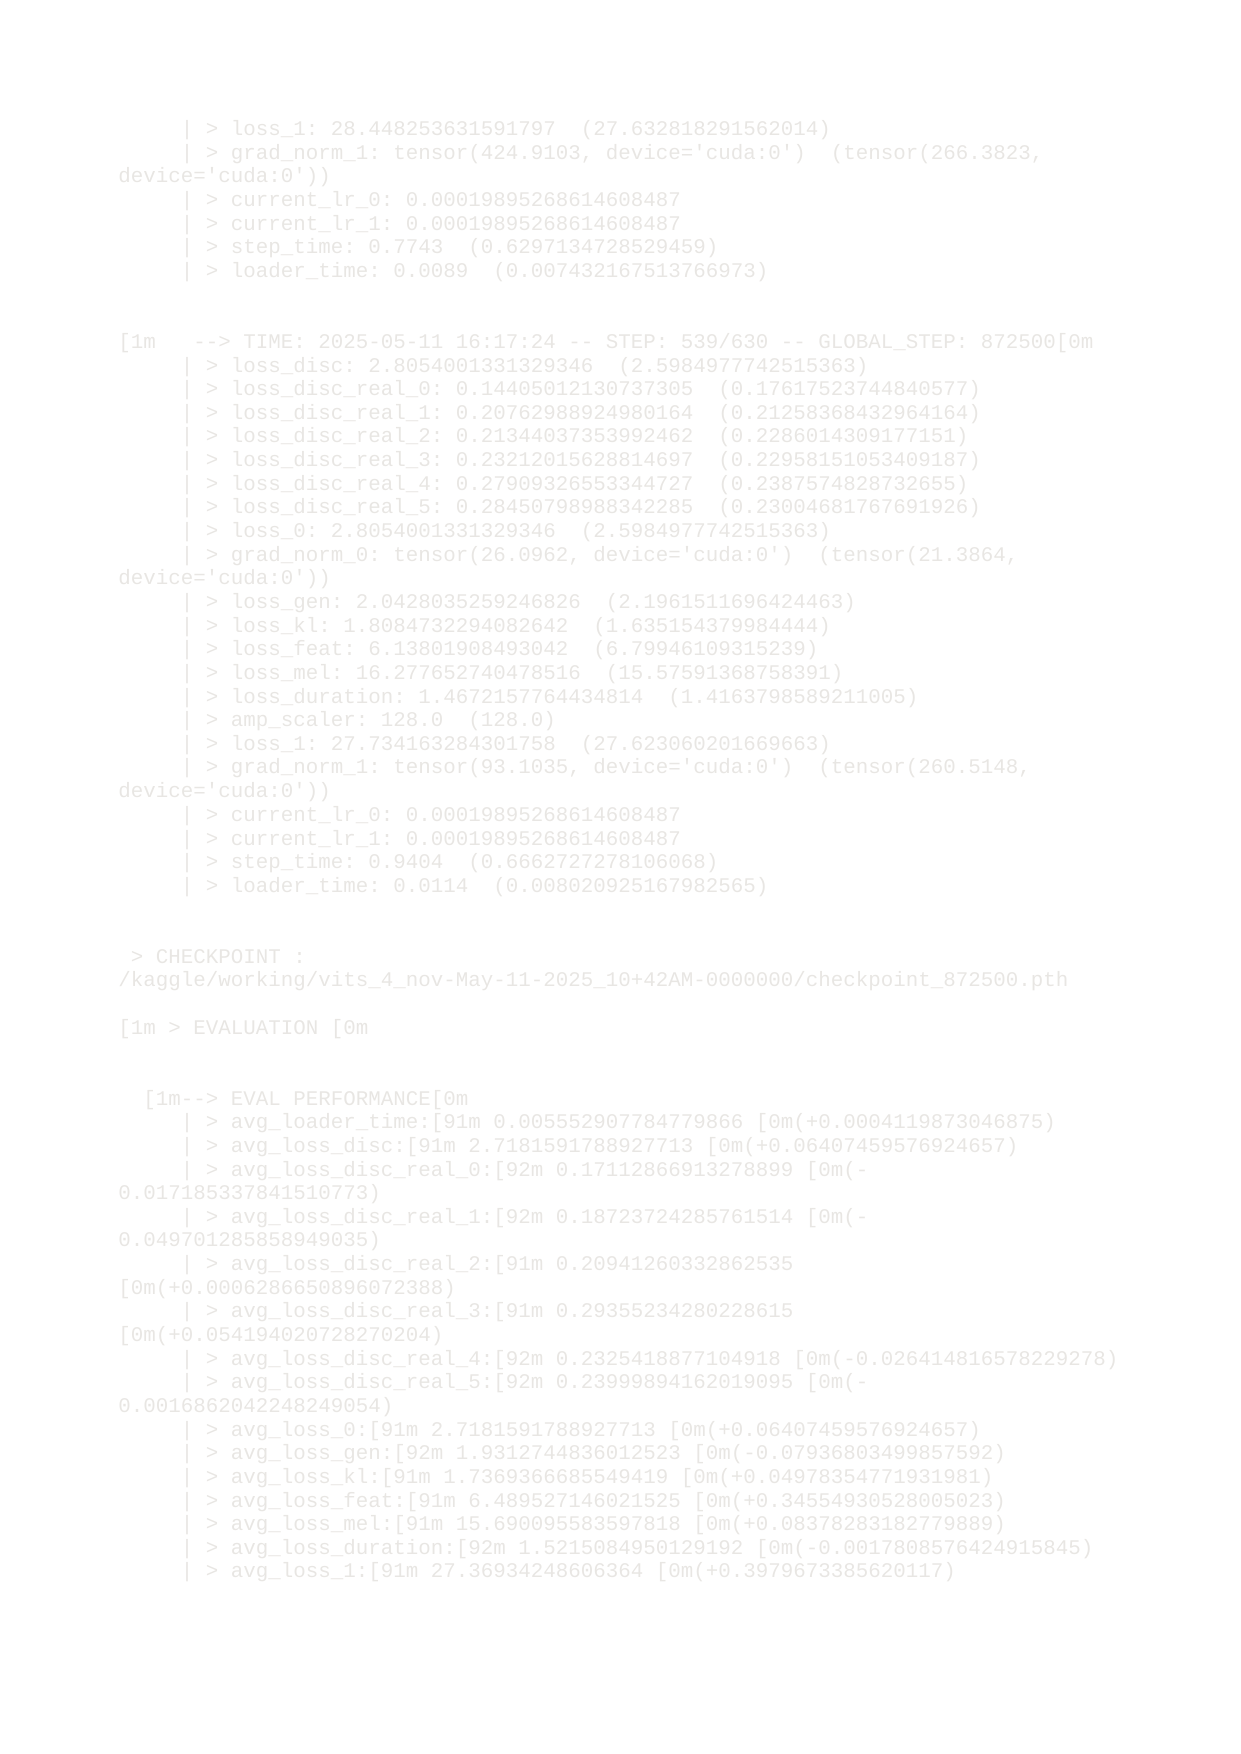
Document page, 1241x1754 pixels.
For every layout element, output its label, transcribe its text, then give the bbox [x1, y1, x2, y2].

text | > grad_norm_1: tensor(424.9103, device='cuda:0') (tensor(266.3823, device='cuda:0')) [118, 142, 1122, 189]
text | > avg_loss_gen:[92m 1.9312744836012523 [0m(-0.07936803499857592) [118, 1442, 1122, 1466]
text | > step_time: 0.9404 (0.6662727278106068) [118, 851, 1122, 875]
text | > avg_loss_disc_real_2:[91m 0.20941260332862535 [0m(+0.0006286650896072388) [118, 1253, 1122, 1300]
text [1m--> EVAL PERFORMANCE[0m [118, 1088, 1122, 1111]
text | > current_lr_0: 0.00019895268614608487 [118, 804, 1122, 827]
text | > loss_mel: 16.277652740478516 (15.57591368758391) [118, 662, 1122, 686]
text | > avg_loss_mel:[91m 15.690095583597818 [0m(+0.08378283182779889) [118, 1513, 1122, 1537]
text | > grad_norm_1: tensor(93.1035, device='cuda:0') (tensor(260.5148, device='cuda:0')) [118, 757, 1122, 804]
text | > loader_time: 0.0114 (0.008020925167982565) [118, 875, 1122, 898]
text | > avg_loader_time:[91m 0.005552907784779866 [0m(+0.0004119873046875) [118, 1111, 1122, 1135]
text | > avg_loss_disc_real_1:[92m 0.18723724285761514 [0m(-0.049701285858949035) [118, 1206, 1122, 1253]
text [1m > EVALUATION [0m [118, 1017, 1122, 1040]
text | > loss_gen: 2.0428035259246826 (2.1961511696424463) [118, 591, 1122, 615]
text | > loss_0: 2.8054001331329346 (2.5984977742515363) [118, 520, 1122, 544]
text | > avg_loss_disc_real_0:[92m 0.17112866913278899 [0m(-0.017185337841510773) [118, 1158, 1122, 1206]
text | > current_lr_1: 0.00019895268614608487 [118, 213, 1122, 236]
text | > current_lr_0: 0.00019895268614608487 [118, 189, 1122, 213]
text | > avg_loss_disc_real_3:[91m 0.29355234280228615 [0m(+0.054194020728270204) [118, 1300, 1122, 1348]
text | > loss_kl: 1.8084732294082642 (1.635154379984444) [118, 615, 1122, 638]
text | > loss_1: 28.448253631591797 (27.632818291562014) [118, 118, 1122, 142]
text [1m --> TIME: 2025-05-11 16:17:24 -- STEP: 539/630 -- GLOBAL_STEP: 872500[0m [118, 331, 1122, 354]
text | > loss_disc_real_3: 0.23212015628814697 (0.22958151053409187) [118, 449, 1122, 473]
text | > avg_loss_disc:[91m 2.7181591788927713 [0m(+0.06407459576924657) [118, 1135, 1122, 1158]
text | > loss_feat: 6.13801908493042 (6.79946109315239) [118, 638, 1122, 662]
text | > loss_disc_real_5: 0.28450798988342285 (0.23004681767691926) [118, 496, 1122, 520]
text > CHECKPOINT : /kaggle/working/vits_4_nov-May-11-2025_10+42AM-0000000/checkpoint_872500.pth [118, 946, 1122, 993]
text | > avg_loss_1:[91m 27.36934248606364 [0m(+0.3979673385620117) [118, 1561, 1122, 1584]
text | > avg_loss_disc_real_5:[92m 0.23999894162019095 [0m(-0.0016862042248249054) [118, 1371, 1122, 1419]
text | > avg_loss_kl:[91m 1.7369366685549419 [0m(+0.04978354771931981) [118, 1466, 1122, 1489]
text | > avg_loss_disc_real_4:[92m 0.2325418877104918 [0m(-0.026414816578229278) [118, 1348, 1122, 1371]
text | > step_time: 0.7743 (0.6297134728529459) [118, 236, 1122, 260]
text | > loss_1: 27.734163284301758 (27.623060201669663) [118, 733, 1122, 757]
text | > loss_disc_real_1: 0.20762988924980164 (0.21258368432964164) [118, 402, 1122, 426]
text | > loss_disc_real_4: 0.27909326553344727 (0.2387574828732655) [118, 473, 1122, 496]
text | > current_lr_1: 0.00019895268614608487 [118, 827, 1122, 851]
text | > loader_time: 0.0089 (0.007432167513766973) [118, 260, 1122, 284]
text | > loss_duration: 1.4672157764434814 (1.4163798589211005) [118, 686, 1122, 709]
text | > amp_scaler: 128.0 (128.0) [118, 709, 1122, 733]
text | > grad_norm_0: tensor(26.0962, device='cuda:0') (tensor(21.3864, device='cuda:0')) [118, 544, 1122, 591]
text | > loss_disc_real_0: 0.14405012130737305 (0.17617523744840577) [118, 378, 1122, 402]
text | > loss_disc: 2.8054001331329346 (2.5984977742515363) [118, 354, 1122, 378]
text | > avg_loss_feat:[91m 6.489527146021525 [0m(+0.34554930528005023) [118, 1489, 1122, 1513]
text | > loss_disc_real_2: 0.21344037353992462 (0.2286014309177151) [118, 426, 1122, 449]
text | > avg_loss_0:[91m 2.7181591788927713 [0m(+0.06407459576924657) [118, 1419, 1122, 1442]
text | > avg_loss_duration:[92m 1.5215084950129192 [0m(-0.0017808576424915845) [118, 1537, 1122, 1561]
